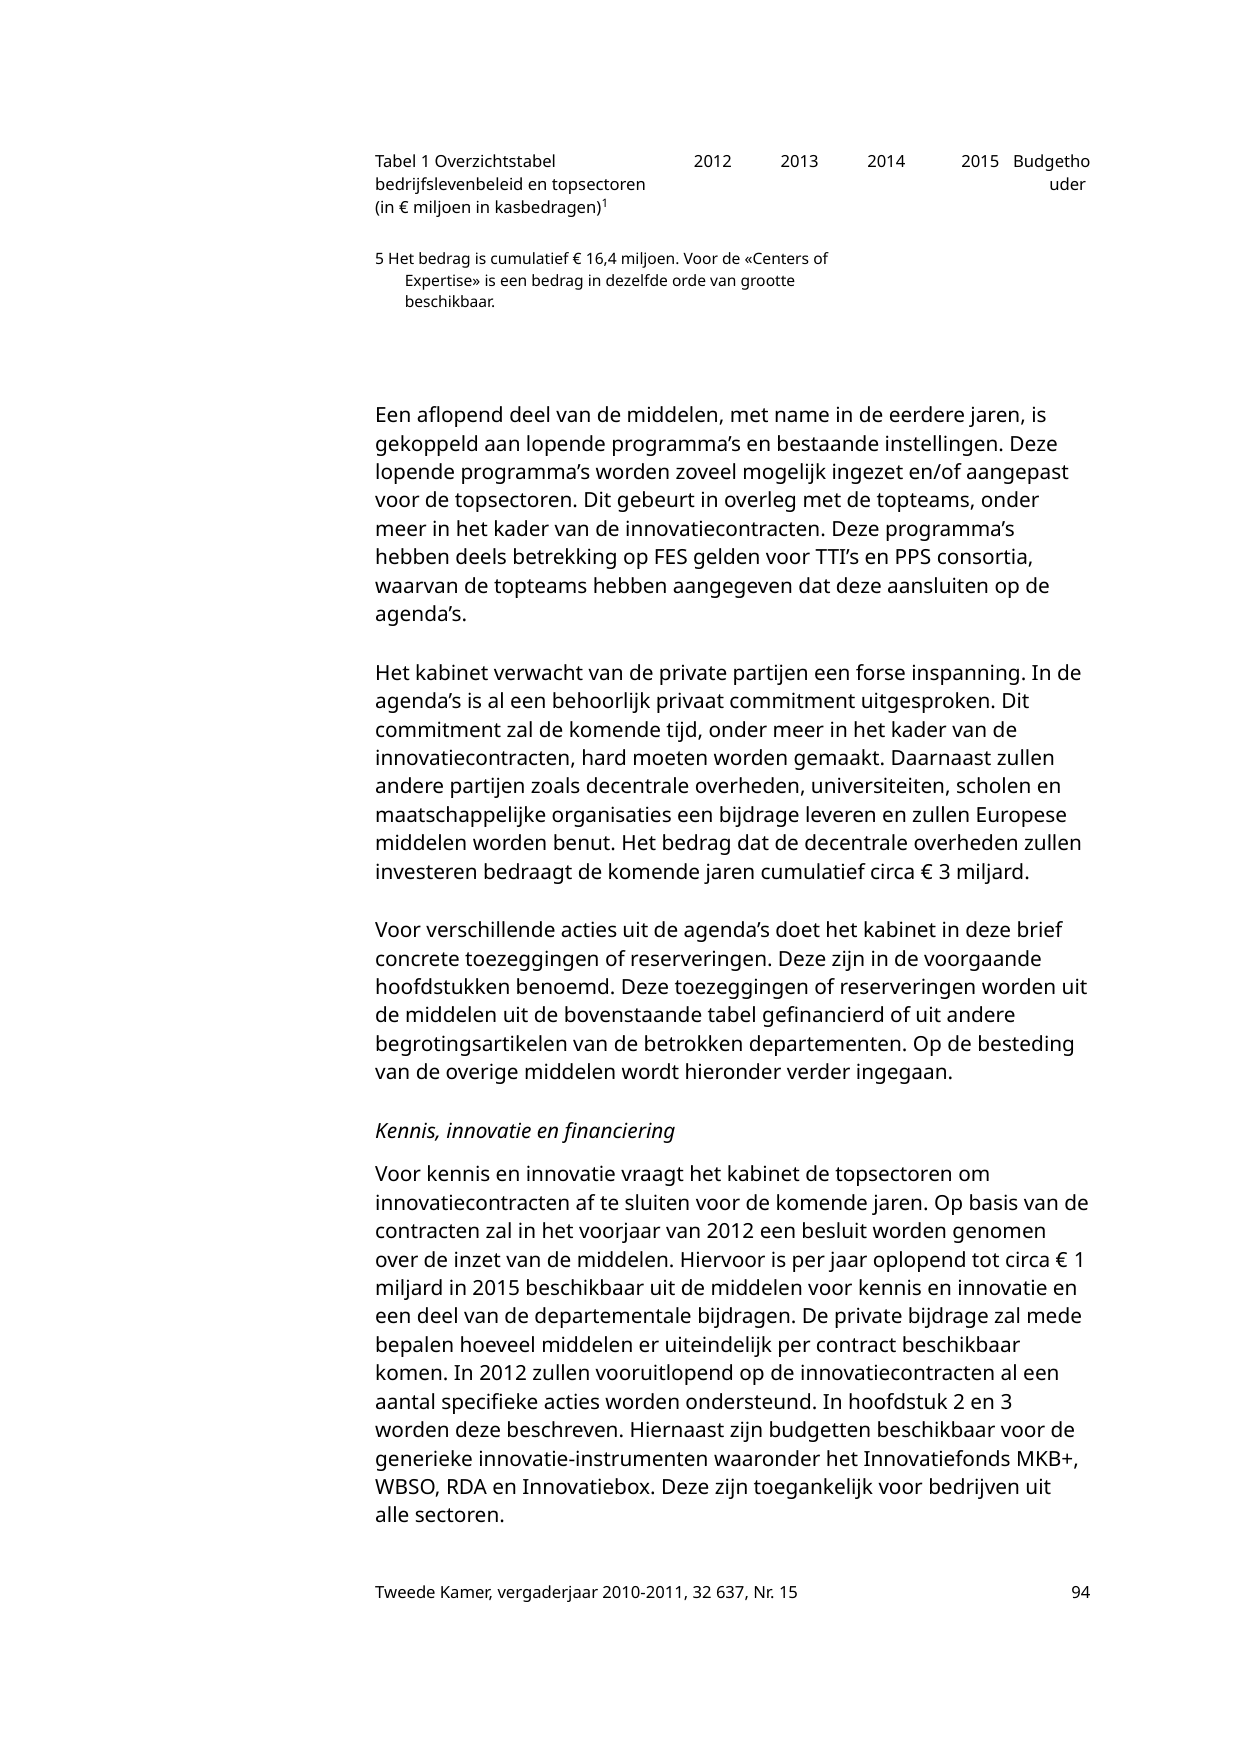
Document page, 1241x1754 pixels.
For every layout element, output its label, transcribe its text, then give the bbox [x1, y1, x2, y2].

table_header 2013 [736, 150, 823, 248]
text Voor verschillende acties uit de agenda’s doet het kabinet in deze brief concrete toezeggingen of reserveringen. Deze zijn in de voorgaande hoofdstukken benoemd. Deze toezeggingen of reserveringen worden uit de middelen uit de bovenstaande tabel gefinancierd of uit andere begrotingsartikelen van de betrokken departementen. Op de besteding van de overige middelen wordt hieronder verder ingegaan. [375, 915, 1090, 1086]
table_cell 5 Het bedrag is cumulatief € 16,4 miljoen. Voor de «Centers of Expertise» is een bedrag in dezelfde orde van grootte beschikbaar. [375, 248, 844, 342]
table_header 2014 [823, 150, 909, 248]
text Een aflopend deel van de middelen, met name in de eerdere jaren, is gekoppeld aan lopende programma’s en bestaande instellingen. Deze lopende programma’s worden zoveel mogelijk ingezet en/of aangepast voor de topsectoren. Dit gebeurt in overleg met de topteams, onder meer in het kader van de innovatiecontracten. Deze programma’s hebben deels betrekking op FES gelden voor TTI’s en PPS consortia, waarvan de topteams hebben aangegeven dat deze aansluiten op de agenda’s. [375, 400, 1090, 628]
text Voor kennis en innovatie vraagt het kabinet de topsectoren om innovatiecontracten af te sluiten voor de komende jaren. Op basis van de contracten zal in het voorjaar van 2012 een besluit worden genomen over de inzet van de middelen. Hiervoor is per jaar oplopend tot circa € 1 miljard in 2015 beschikbaar uit de middelen voor kennis en innovatie en een deel van de departementale bijdragen. De private bijdrage zal mede bepalen hoeveel middelen er uiteindelijk per contract beschikbaar komen. In 2012 zullen vooruitlopend op de innovatiecontracten al een aantal specifieke acties worden ondersteund. In hoofdstuk 2 en 3 worden deze beschreven. Hiernaast zijn budgetten beschikbaar voor de generieke innovatie-instrumenten waaronder het Innovatiefonds MKB+, WBSO, RDA en Innovatiebox. Deze zijn toegankelijk voor bedrijven uit alle sectoren. [375, 1159, 1090, 1529]
table_header 2012 [649, 150, 736, 248]
table_header Tabel 1 Overzichtstabel bedrijfslevenbeleid en topsectoren (in € miljoen in kasbedragen)1 [375, 150, 649, 248]
table_header 2015 [909, 150, 1003, 248]
text Het kabinet verwacht van de private partijen een forse inspanning. In de agenda’s is al een behoorlijk privaat commitment uitgesproken. Dit commitment zal de komende tijd, onder meer in het kader van de innovatiecontracten, hard moeten worden gemaakt. Daarnaast zullen andere partijen zoals decentrale overheden, universiteiten, scholen en maatschappelijke organisaties een bijdrage leveren en zullen Europese middelen worden benut. Het bedrag dat de decentrale overheden zullen investeren bedraagt de komende jaren cumulatief circa € 3 miljard. [375, 658, 1090, 885]
table_header Budgethouder [1003, 150, 1090, 248]
text Kennis, innovatie en financiering [375, 1116, 1090, 1144]
